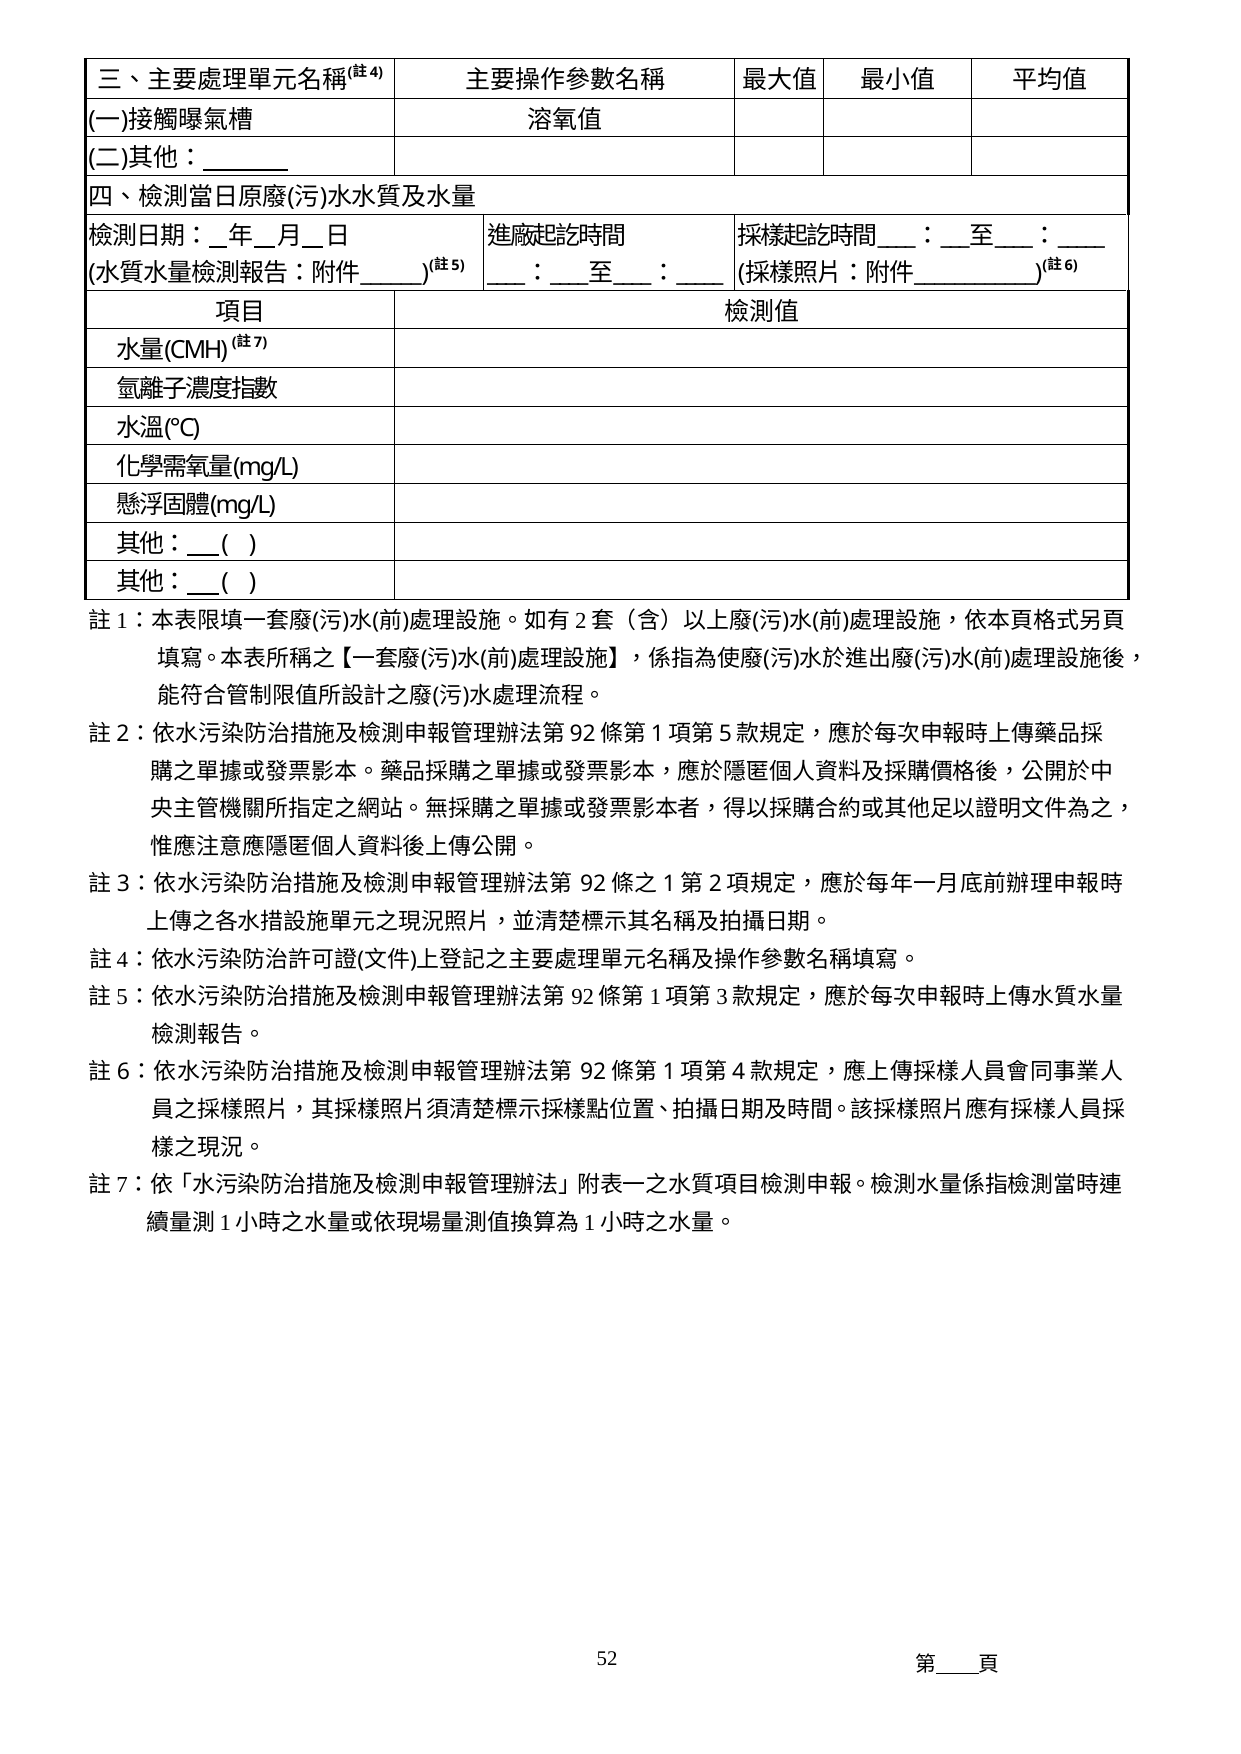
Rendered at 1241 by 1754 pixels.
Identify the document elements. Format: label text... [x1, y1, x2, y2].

table_cell [395, 137, 734, 175]
table_cell [395, 368, 1127, 406]
table_cell [395, 329, 1127, 367]
table_cell [735, 137, 823, 175]
table_cell [395, 484, 1127, 522]
table_cell [395, 445, 1127, 483]
table_cell 四、檢測當日原廢(污)水水質及水量 [87, 176, 1127, 213]
table_cell [824, 99, 971, 136]
table_cell 其他： ( ) [87, 561, 394, 599]
text 註7：依「水污染防治措施及檢測申報管理辦法」附表一之水質項目檢測申報。檢測水量係指檢測當時連續量測1小時之水量或依現場量測值換算為1小時之水量。 [89, 1164, 1122, 1239]
table_cell 項目 [87, 291, 394, 328]
table_cell 氫離子濃度指數 [87, 368, 394, 406]
table_cell [735, 99, 823, 136]
table_cell [395, 407, 1127, 444]
table_cell [395, 561, 1127, 599]
table_cell (一)接觸曝氣槽 [87, 99, 394, 136]
table_cell 懸浮固體(mg/L) [87, 484, 394, 522]
text 註6：依水污染防治措施及檢測申報管理辦法第92條第1項第4款規定，應上傳採樣人員會同事業人員之採樣照片，其採樣照片須清楚標示採樣點位置、拍攝日期及時間。該採樣照片應有採樣人員採樣之現況。 [89, 1051, 1125, 1164]
table_cell 最小值 [824, 59, 971, 97]
table_cell [395, 523, 1127, 560]
table_cell 化學需氧量(mg/L) [87, 445, 394, 483]
table_cell [972, 137, 1127, 175]
text 註4：依水污染防治許可證(文件)上登記之主要處理單元名稱及操作參數名稱填寫。 [89, 938, 1125, 976]
text 註1：本表限填一套廢(污)水(前)處理設施。如有2套（含）以上廢(污)水(前)處理設施，依本頁格式另頁填寫。本表所稱之【一套廢(污)水(前)處理設施】，係指為使廢(污)水於進出廢(污)水(前)處理設施後，能符合管制限值所設計之廢(污)水處理流程。 [89, 600, 1125, 713]
table_cell 檢測日期： 年 月 日 (水質水量檢測報告：附件______)(註5) [87, 215, 483, 290]
table_cell [972, 99, 1127, 136]
text 註2：依水污染防治措施及檢測申報管理辦法第92條第1項第5款規定，應於每次申報時上傳藥品採購之單據或發票影本。藥品採購之單據或發票影本，應於隱匿個人資料及採購價格後，公開於中央主管機關所指定之網站。無採購之單據或發票影本者，得以採購合約或其他足以證明文件為之，惟應注意應隱匿個人資料後上傳公開。 [89, 713, 1125, 863]
table_cell 最大值 [735, 59, 823, 97]
text 註5：依水污染防治措施及檢測申報管理辦法第92條第1項第3款規定，應於每次申報時上傳水質水量檢測報告。 [89, 976, 1125, 1051]
table_cell (二)其他： [87, 137, 394, 175]
table_cell 水量(CMH) (註7) [87, 329, 394, 367]
table_cell 水溫(℃) [87, 407, 394, 444]
table_cell 主要操作參數名稱 [395, 59, 734, 97]
table_cell 檢測值 [395, 290, 1127, 328]
table_cell 溶氧值 [395, 99, 734, 136]
table_cell 平均值 [972, 59, 1127, 97]
table_cell 其他： ( ) [87, 523, 394, 560]
table_cell 三、主要處理單元名稱(註4) [87, 59, 394, 97]
text 註3：依水污染防治措施及檢測申報管理辦法第92條之1第2項規定，應於每年一月底前辦理申報時上傳之各水措設施單元之現況照片，並清楚標示其名稱及拍攝日期。 [89, 863, 1125, 938]
table_cell 進廠起訖時間 ____：____至____：_____ [484, 215, 734, 290]
table_cell [824, 137, 971, 175]
table_cell 採樣起訖時間____：___至____：_____ (採樣照片：附件____________)(註6) [735, 214, 1128, 290]
